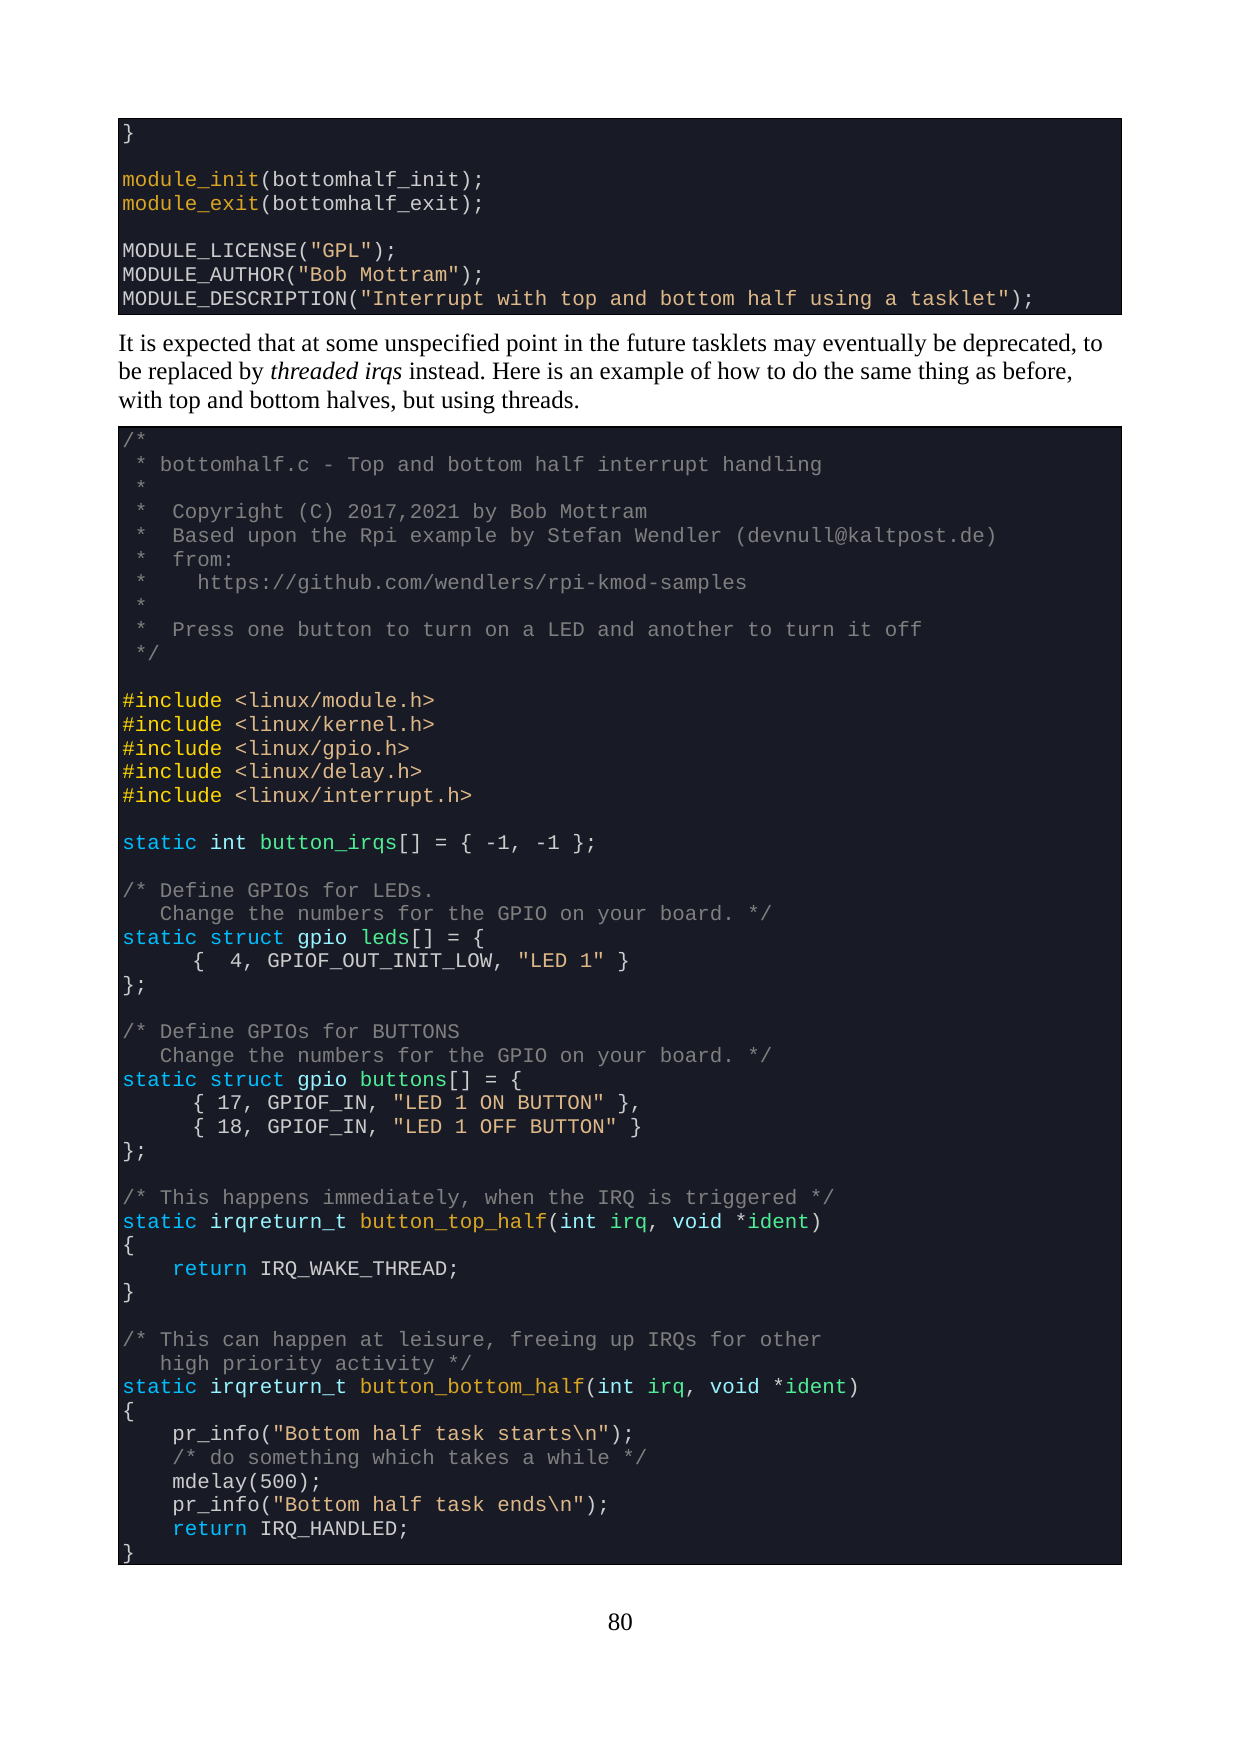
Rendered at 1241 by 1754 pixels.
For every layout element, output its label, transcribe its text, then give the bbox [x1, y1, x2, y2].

text /* [119, 428, 1121, 450]
text static struct gpio leds[] = { [119, 923, 1121, 947]
text /* Define GPIOs for BUTTONS [119, 1017, 1121, 1041]
text * Based upon the Rpi example by Stefan Wendler (devnull@kaltpost.de) [119, 521, 1121, 544]
text }; [119, 1136, 1121, 1159]
text Change the numbers for the GPIO on your board. */ [119, 1041, 1121, 1065]
text * [119, 474, 1121, 497]
text } [119, 119, 1121, 142]
text MODULE_LICENSE("GPL"); [119, 236, 1121, 260]
text #include <linux/delay.h> [119, 757, 1121, 781]
text #include <linux/kernel.h> [119, 710, 1121, 734]
text static int button_irqs[] = { -1, -1 }; [119, 828, 1121, 852]
text * bottomhalf.c - Top and bottom half interrupt handling [119, 450, 1121, 474]
text * https://github.com/wendlers/rpi-kmod-samples [119, 568, 1121, 592]
text /* This happens immediately, when the IRQ is triggered */ [119, 1183, 1121, 1207]
text static irqreturn_t button_bottom_half(int irq, void *ident) [119, 1372, 1121, 1396]
text } [119, 1278, 1121, 1301]
text Change the numbers for the GPIO on your board. */ [119, 899, 1121, 923]
text high priority activity */ [119, 1348, 1121, 1372]
text * [119, 592, 1121, 616]
text #include <linux/gpio.h> [119, 734, 1121, 757]
text /* do something which takes a while */ [119, 1443, 1121, 1467]
text pr_info("Bottom half task starts\n"); [119, 1419, 1121, 1443]
text MODULE_DESCRIPTION("Interrupt with top and bottom half using a tasklet"); [119, 284, 1121, 314]
text module_exit(bottomhalf_exit); [119, 189, 1121, 213]
text */ [119, 639, 1121, 663]
text return IRQ_WAKE_THREAD; [119, 1254, 1121, 1278]
text * from: [119, 544, 1121, 568]
text { [119, 1396, 1121, 1419]
text { 18, GPIOF_IN, "LED 1 OFF BUTTON" } [119, 1112, 1121, 1136]
text static irqreturn_t button_top_half(int irq, void *ident) [119, 1207, 1121, 1230]
text return IRQ_HANDLED; [119, 1514, 1121, 1538]
text MODULE_AUTHOR("Bob Mottram"); [119, 260, 1121, 284]
text static struct gpio buttons[] = { [119, 1065, 1121, 1088]
text #include <linux/module.h> [119, 686, 1121, 710]
text * Press one button to turn on a LED and another to turn it off [119, 616, 1121, 639]
text #include <linux/interrupt.h> [119, 781, 1121, 805]
text pr_info("Bottom half task ends\n"); [119, 1490, 1121, 1514]
text { [119, 1230, 1121, 1254]
text mdelay(500); [119, 1467, 1121, 1490]
text module_init(bottomhalf_init); [119, 165, 1121, 189]
text { 4, GPIOF_OUT_INIT_LOW, "LED 1" } [119, 947, 1121, 970]
text /* This can happen at leisure, freeing up IRQs for other [119, 1325, 1121, 1348]
text }; [119, 970, 1121, 994]
text { 17, GPIOF_IN, "LED 1 ON BUTTON" }, [119, 1088, 1121, 1112]
text It is expected that at some unspecified point in the future tasklets may eventually be deprecated, to be replaced by threaded irqs instead. Here is an example of how to do the same thing as before, with top and bottom halves, but using threads. [118, 328, 1122, 414]
text } [119, 1538, 1121, 1564]
text /* Define GPIOs for LEDs. [119, 876, 1121, 899]
text * Copyright (C) 2017,2021 by Bob Mottram [119, 497, 1121, 521]
